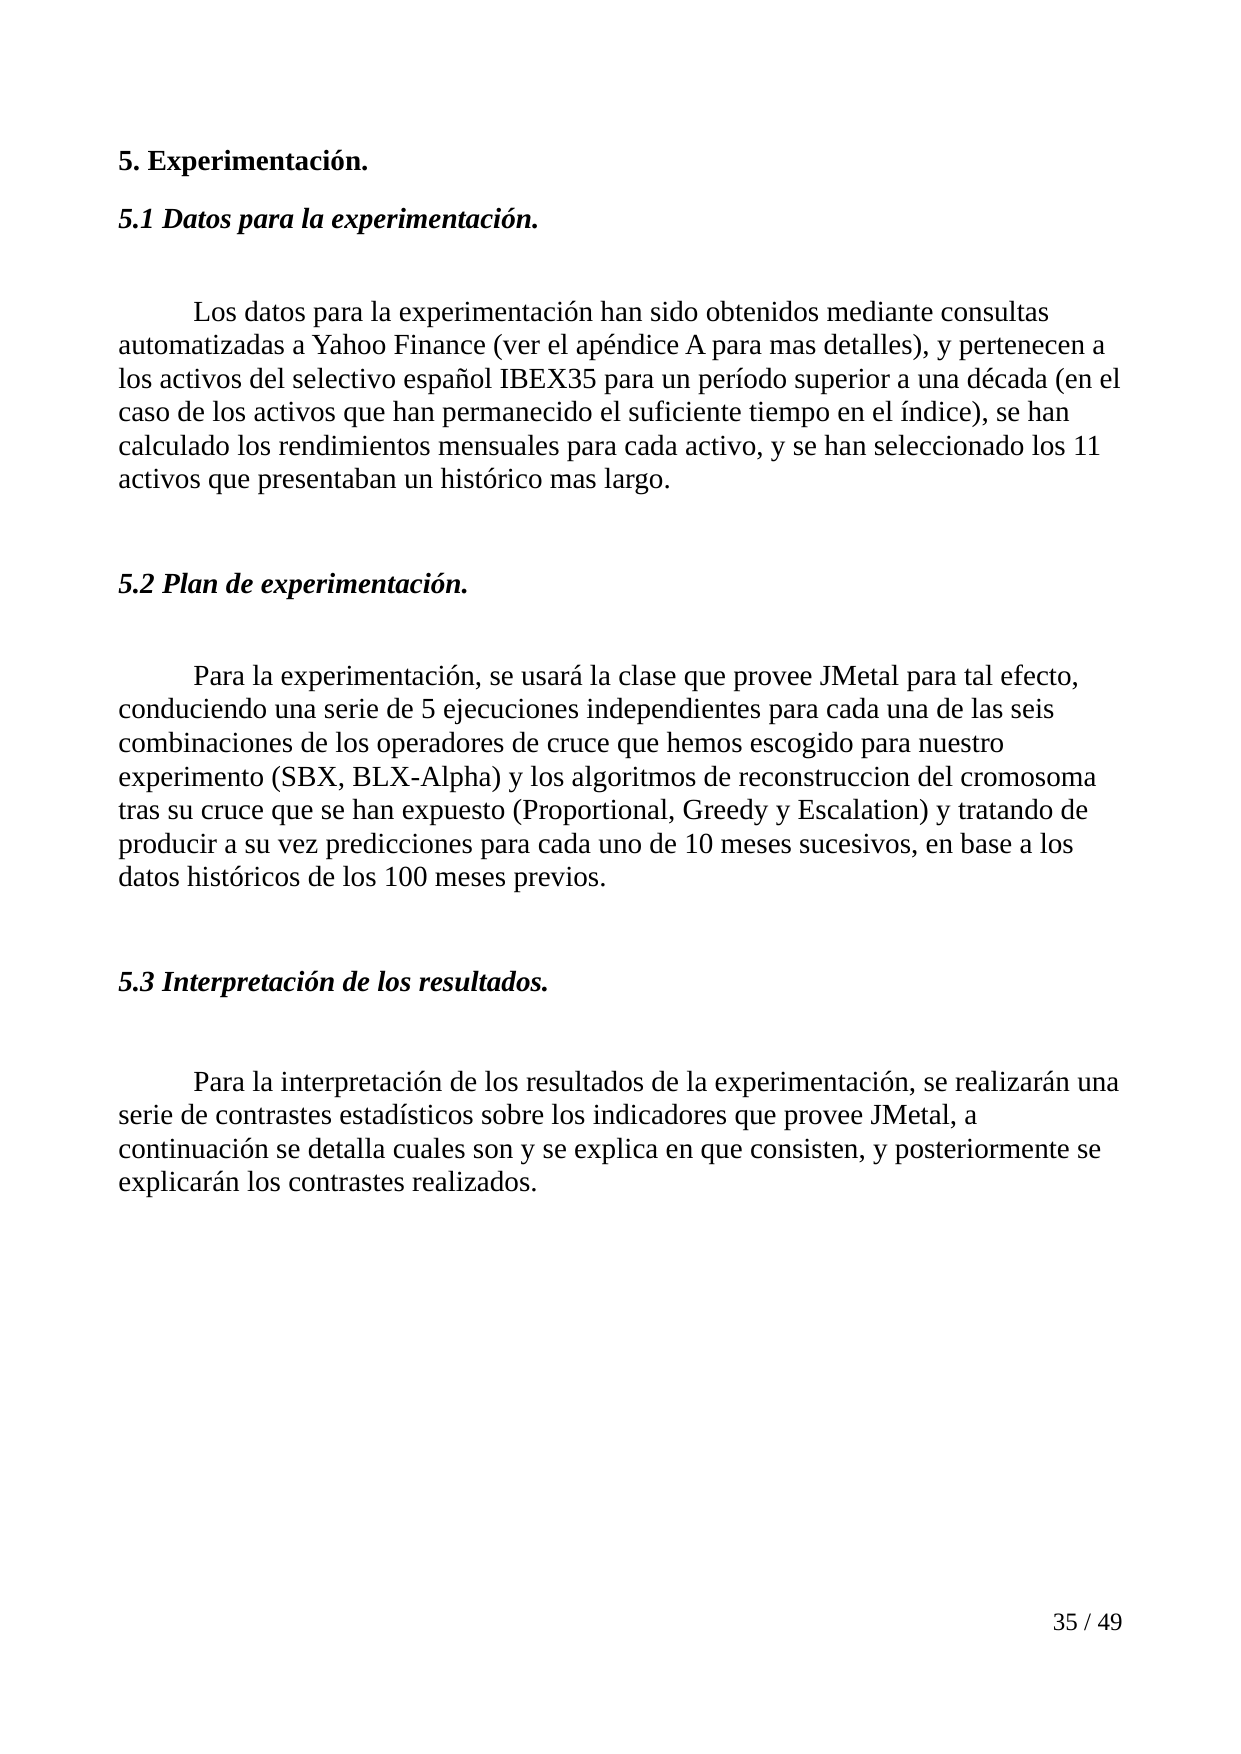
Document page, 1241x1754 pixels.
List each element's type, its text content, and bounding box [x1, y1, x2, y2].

text Para la interpretación de los resultados de la experimentación, se realizarán una serie de contrastes estadísticos sobre los indicadores que provee JMetal, a continuación se detalla cuales son y se explica en que consisten, y posteriormente se explicarán los contrastes realizados. [118, 1064, 1122, 1198]
subtitle 5.3 Interpretación de los resultados. [118, 964, 1122, 997]
text Los datos para la experimentación han sido obtenidos mediante consultas automatizadas a Yahoo Finance (ver el apéndice A para mas detalles), y pertenecen a los activos del selectivo español IBEX35 para un período superior a una década (en el caso de los activos que han permanecido el suficiente tiempo en el índice), se han calculado los rendimientos mensuales para cada activo, y se han seleccionado los 11 activos que presentaban un histórico mas largo. [118, 294, 1122, 495]
text Para la experimentación, se usará la clase que provee JMetal para tal efecto, conduciendo una serie de 5 ejecuciones independientes para cada una de las seis combinaciones de los operadores de cruce que hemos escogido para nuestro experimento (SBX, BLX-Alpha) y los algoritmos de reconstruccion del cromosoma tras su cruce que se han expuesto (Proportional, Greedy y Escalation) y tratando de producir a su vez predicciones para cada uno de 10 meses sucesivos, en base a los datos históricos de los 100 meses previos. [118, 658, 1122, 893]
subtitle 5.2 Plan de experimentación. [118, 566, 1122, 599]
subtitle 5. Experimentación. [118, 143, 1122, 177]
subtitle 5.1 Datos para la experimentación. [118, 202, 1122, 235]
